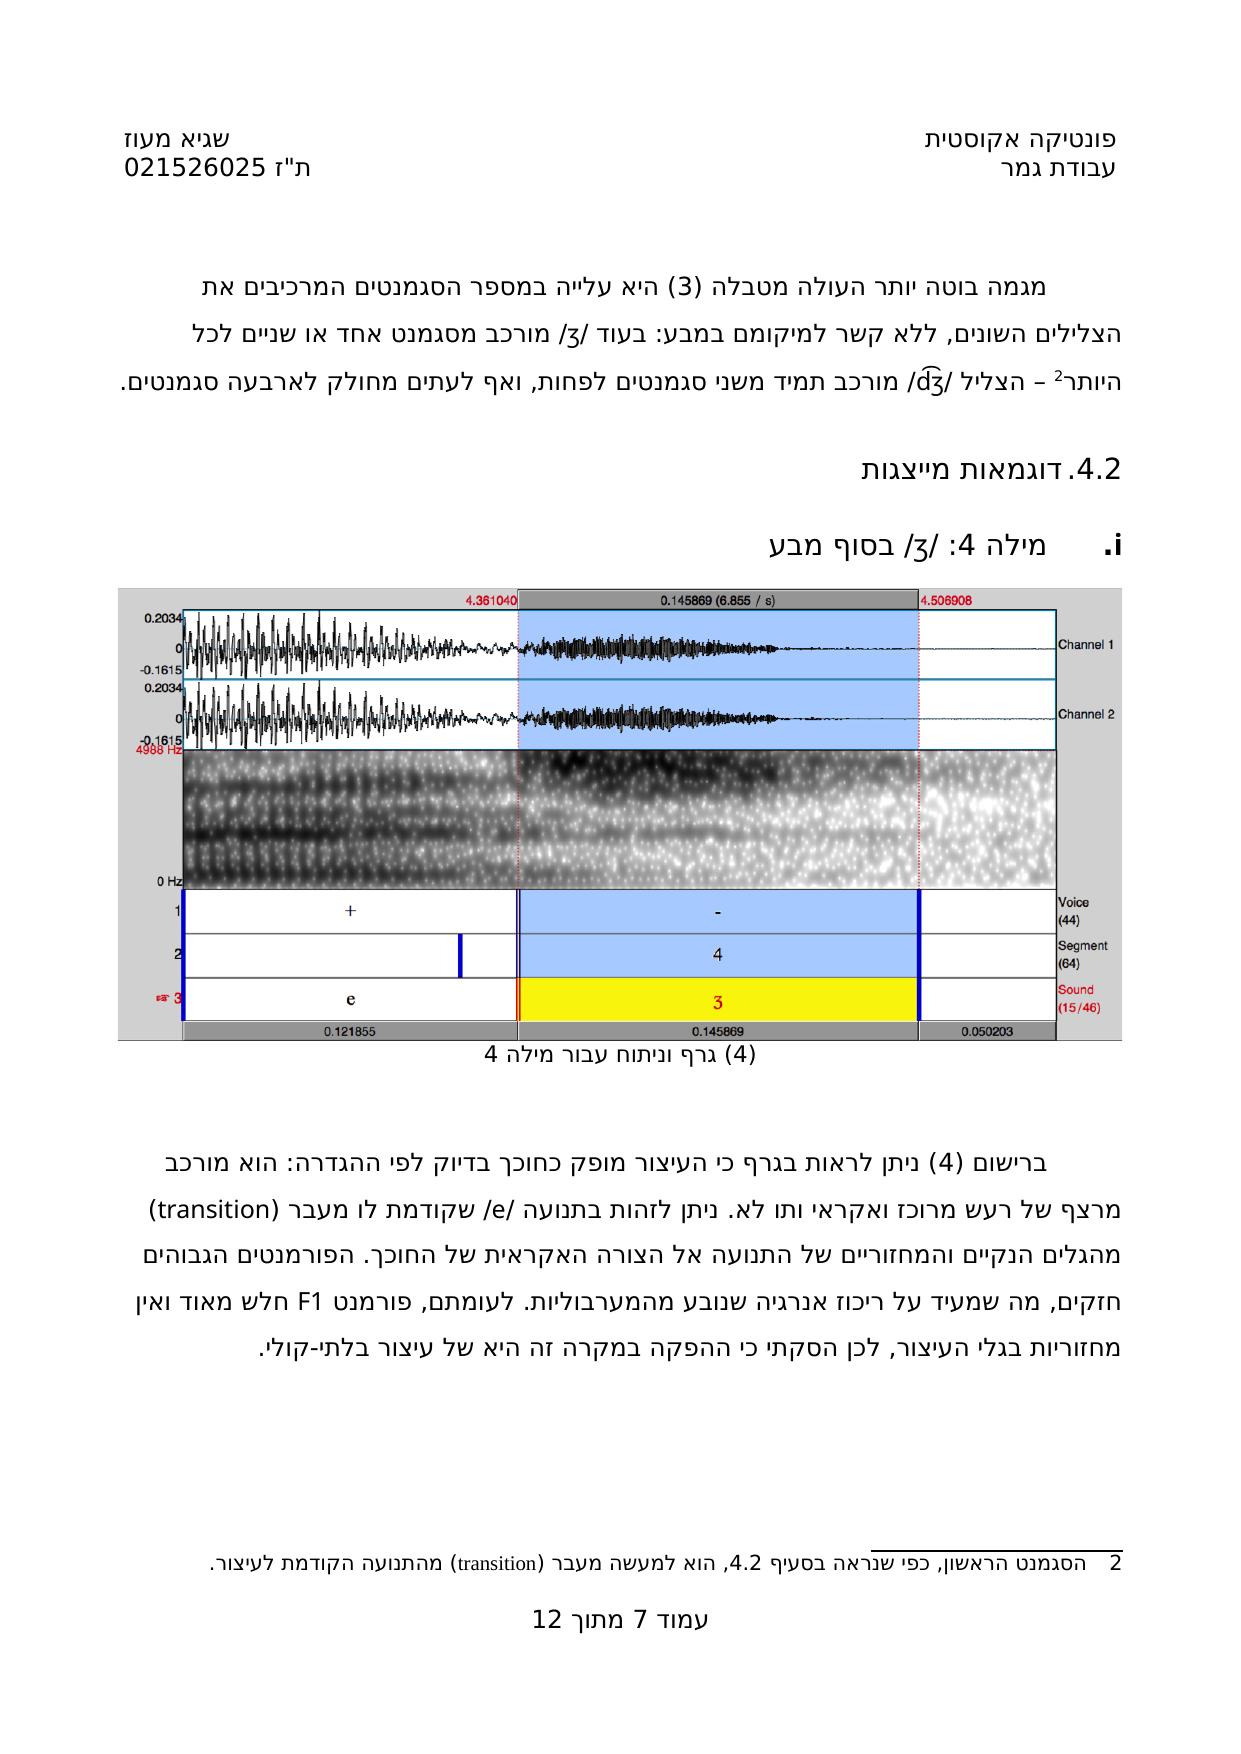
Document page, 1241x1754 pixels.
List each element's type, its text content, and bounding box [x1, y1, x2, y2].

picture [117, 588, 1123, 1041]
text ברישום (4) ניתן לראות בגרף כי העיצור מופק כחוכך בדיוק לפי ההגדרה: הוא מורכב מרצף של רעש מרוכז ואקראי ותו לא. ניתן לזהות בתנועה /e/ שקודמת לו מעבר (transition) מהגלים הנקיים והמחזוריים של התנועה אל הצורה האקראית של החוכך. הפורמנטים הגבוהים חזקים, מה שמעיד על ריכוז אנרגיה שנובע מהמערבוליות. לעומתם, פורמנט F1 חלש מאוד ואין מחזוריות בגלי העיצור, לכן הסקתי כי ההפקה במקרה זה היא של עיצור בלתי-קולי. [118, 1148, 1122, 1362]
text הסגמנט הראשון, כפי שנראה בסעיף 4.2, הוא למעשה מעבר (transition) מהתנועה הקודמת לעיצור. [118, 1551, 1122, 1575]
subtitle מילה 4: /ʒ/ בסוף מבע [118, 524, 1122, 564]
subtitle דוגמאות מייצגות [118, 453, 1122, 487]
text מגמה בוטה יותר העולה מטבלה (3) היא עלייה במספר הסגמנטים המרכיבים את הצלילים השונים, ללא קשר למיקומם במבע: בעוד /ʒ/ מורכב מסגמנט אחד או שניים לכל היותר – הצליל /d͡ʒ/ מורכב תמיד משני סגמנטים לפחות, ואף לעתים מחולק לארבעה סגמנטים. [118, 272, 1122, 398]
text (4) גרף וניתוח עבור מילה 4 [118, 1041, 1122, 1067]
